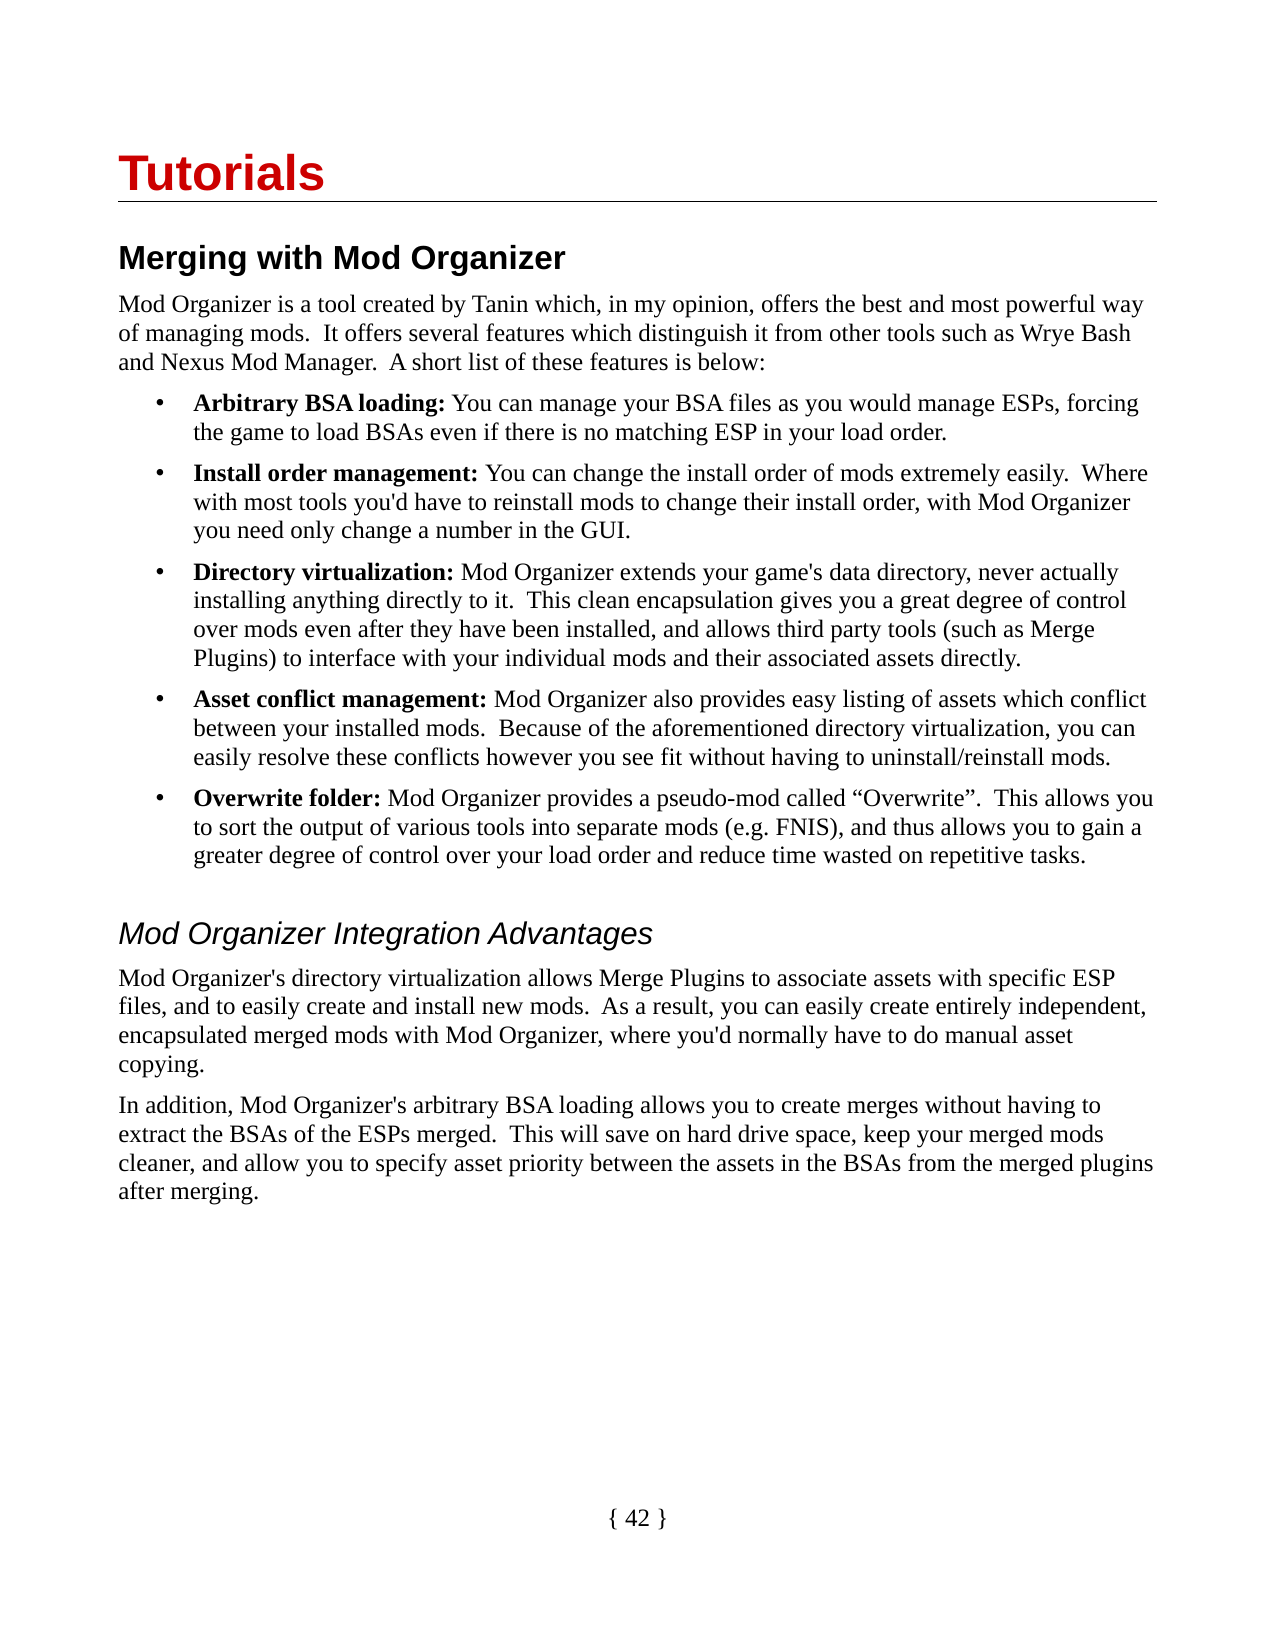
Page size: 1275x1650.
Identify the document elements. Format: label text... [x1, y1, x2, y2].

list Install order management: You can change the install order of mods extremely easily. Where with most tools you'd have to reinstall mods to change their install order, with Mod Organizer you need only change a number in the GUI. [156, 458, 1157, 544]
list Asset conflict management: Mod Organizer also provides easy listing of assets which conflict between your installed mods. Because of the aforementioned directory virtualization, you can easily resolve these conflicts however you see fit without having to uninstall/reinstall mods. [156, 684, 1157, 770]
text Mod Organizer is a tool created by Tanin which, in my opinion, offers the best and most powerful way of managing mods. It offers several features which distinguish it from other tools such as Wrye Bash and Nexus Mod Manager. A short list of these features is below: [118, 289, 1157, 375]
subtitle Mod Organizer Integration Advantages [118, 915, 1157, 951]
subtitle Merging with Mod Organizer [118, 238, 1157, 277]
subtitle Tutorials [118, 143, 1157, 201]
list Directory virtualization: Mod Organizer extends your game's data directory, never actually installing anything directly to it. This clean encapsulation gives you a great degree of control over mods even after they have been installed, and allows third party tools (such as Merge Plugins) to interface with your individual mods and their associated assets directly. [156, 557, 1157, 672]
text Mod Organizer's directory virtualization allows Merge Plugins to associate assets with specific ESP files, and to easily create and install new mods. As a result, you can easily create entirely independent, encapsulated merged mods with Mod Organizer, where you'd normally have to do manual asset copying. [118, 963, 1157, 1078]
text In addition, Mod Organizer's arbitrary BSA loading allows you to create merges without having to extract the BSAs of the ESPs merged. This will save on hard drive space, keep your merged mods cleaner, and allow you to specify asset priority between the assets in the BSAs from the merged plugins after merging. [118, 1090, 1157, 1205]
list Arbitrary BSA loading: You can manage your BSA files as you would manage ESPs, forcing the game to load BSAs even if there is no matching ESP in your load order. [156, 388, 1157, 445]
list Overwrite folder: Mod Organizer provides a pseudo-mod called “Overwrite”. This allows you to sort the output of various tools into separate mods (e.g. FNIS), and thus allows you to gain a greater degree of control over your load order and reduce time wasted on repetitive tasks. [156, 783, 1157, 869]
